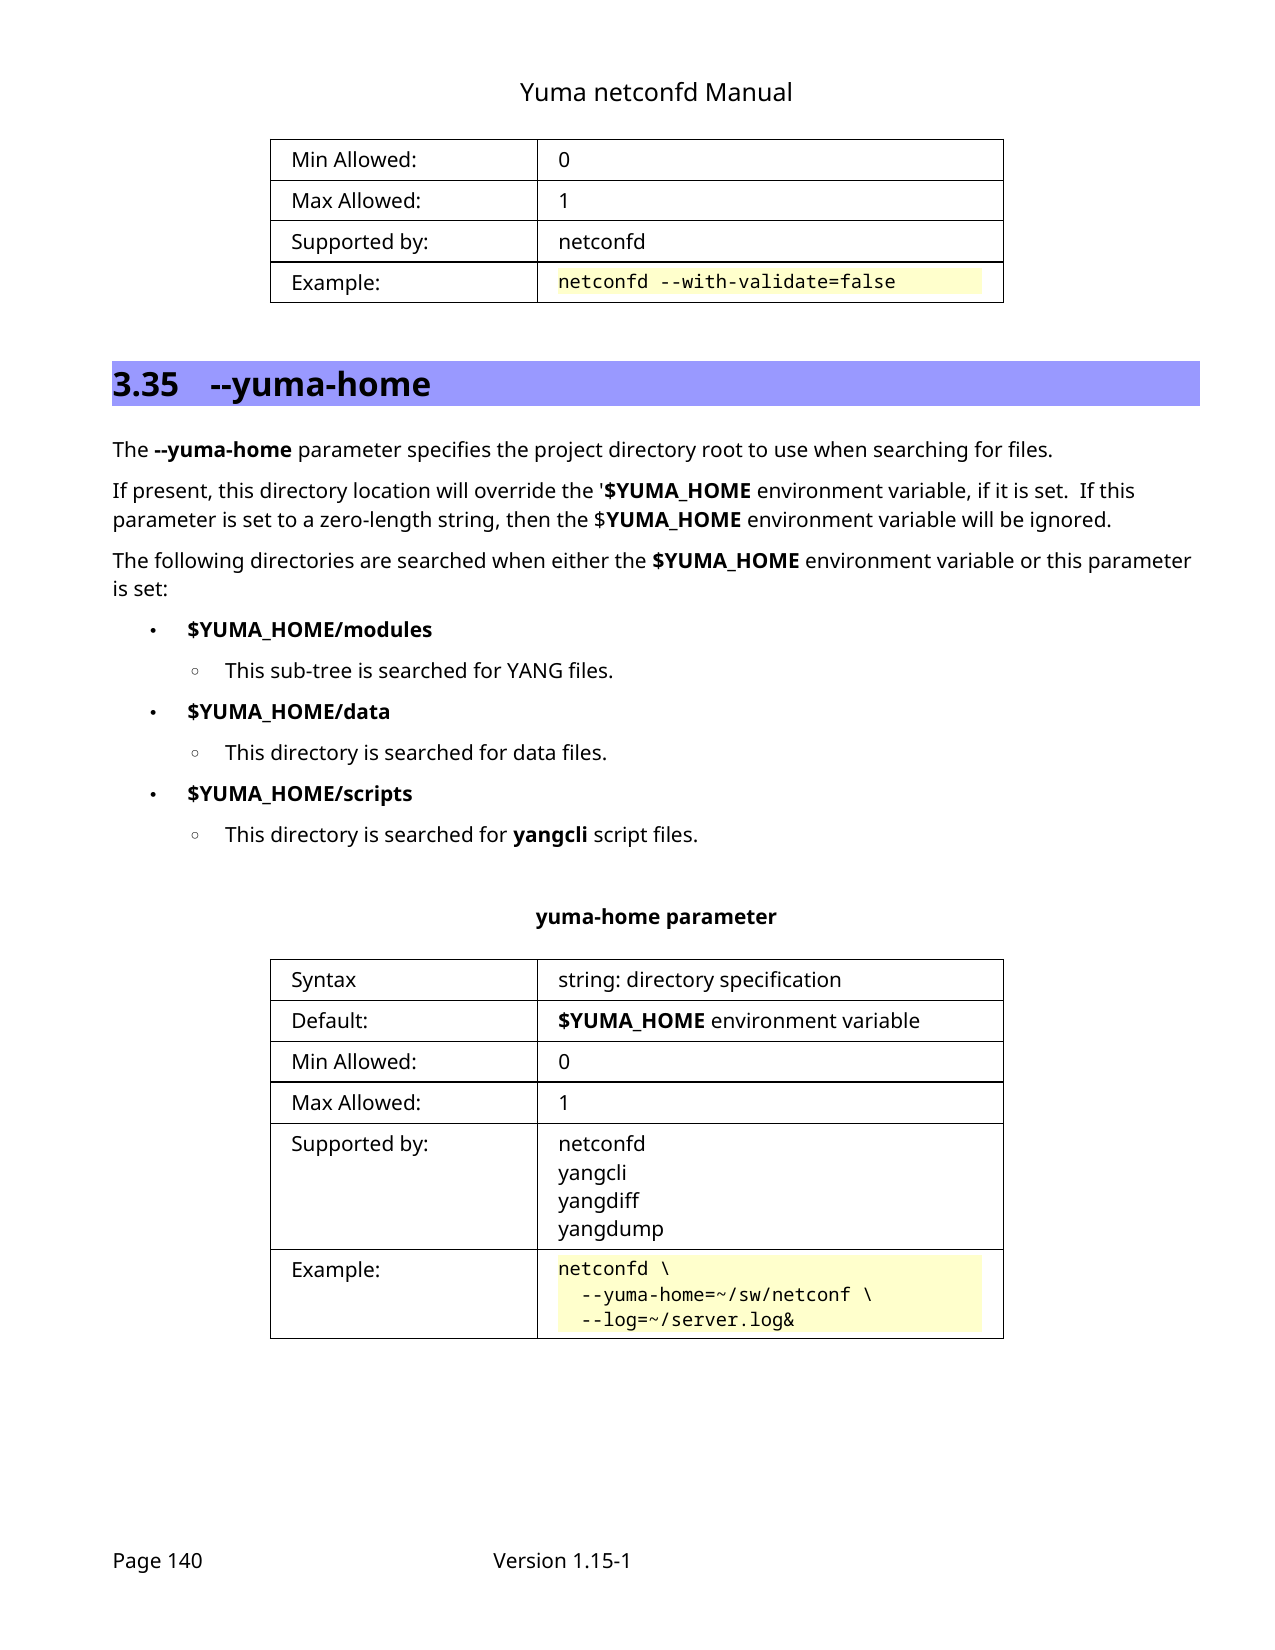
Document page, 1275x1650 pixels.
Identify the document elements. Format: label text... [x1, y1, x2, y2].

table_cell Supported by: [271, 1124, 537, 1249]
list $YUMA_HOME/data [150, 697, 1200, 726]
table_cell Supported by: [271, 221, 537, 261]
table_cell Min Allowed: [271, 140, 537, 179]
table_cell Max Allowed: [271, 1083, 537, 1122]
table_cell Min Allowed: [271, 1042, 537, 1081]
table_cell Default: [271, 1001, 537, 1041]
table_cell 1 [538, 181, 1003, 220]
list This directory is searched for yangcli script files. [187, 820, 1200, 848]
text The --yuma-home parameter specifies the project directory root to use when searching for files. [112, 436, 1200, 464]
text If present, this directory location will override the '$YUMA_HOME environment variable, if it is set. If this parameter is set to a zero-length string, then the $YUMA_HOME environment variable will be ignored. [112, 476, 1200, 533]
table_cell 1 [538, 1083, 1003, 1122]
table_cell Max Allowed: [271, 181, 537, 220]
table_cell netconfd --with-validate=false [538, 263, 1003, 302]
table_cell $YUMA_HOME environment variable [538, 1001, 1003, 1041]
list This sub-tree is searched for YANG files. [187, 656, 1200, 684]
table_cell netconfd yangcli yangdiff yangdump [538, 1124, 1003, 1249]
subtitle --yuma-home [112, 361, 1200, 406]
table_header string: directory specification [538, 960, 1003, 999]
text The following directories are searched when either the $YUMA_HOME environment variable or this parameter is set: [112, 546, 1200, 603]
list $YUMA_HOME/modules [150, 615, 1200, 644]
table_cell 0 [538, 1042, 1003, 1081]
table_cell Example: [271, 263, 537, 302]
list This directory is searched for data files. [187, 738, 1200, 766]
table_cell Example: [271, 1250, 537, 1338]
table_cell netconfd [538, 221, 1003, 261]
table_cell netconfd \ --yuma-home=~/sw/netconf \ --log=~/server.log& [538, 1250, 1003, 1338]
list $YUMA_HOME/scripts [150, 779, 1200, 807]
table_header Syntax [271, 960, 537, 999]
table_cell 0 [538, 140, 1003, 179]
subtitle yuma-home parameter [127, 902, 1185, 930]
